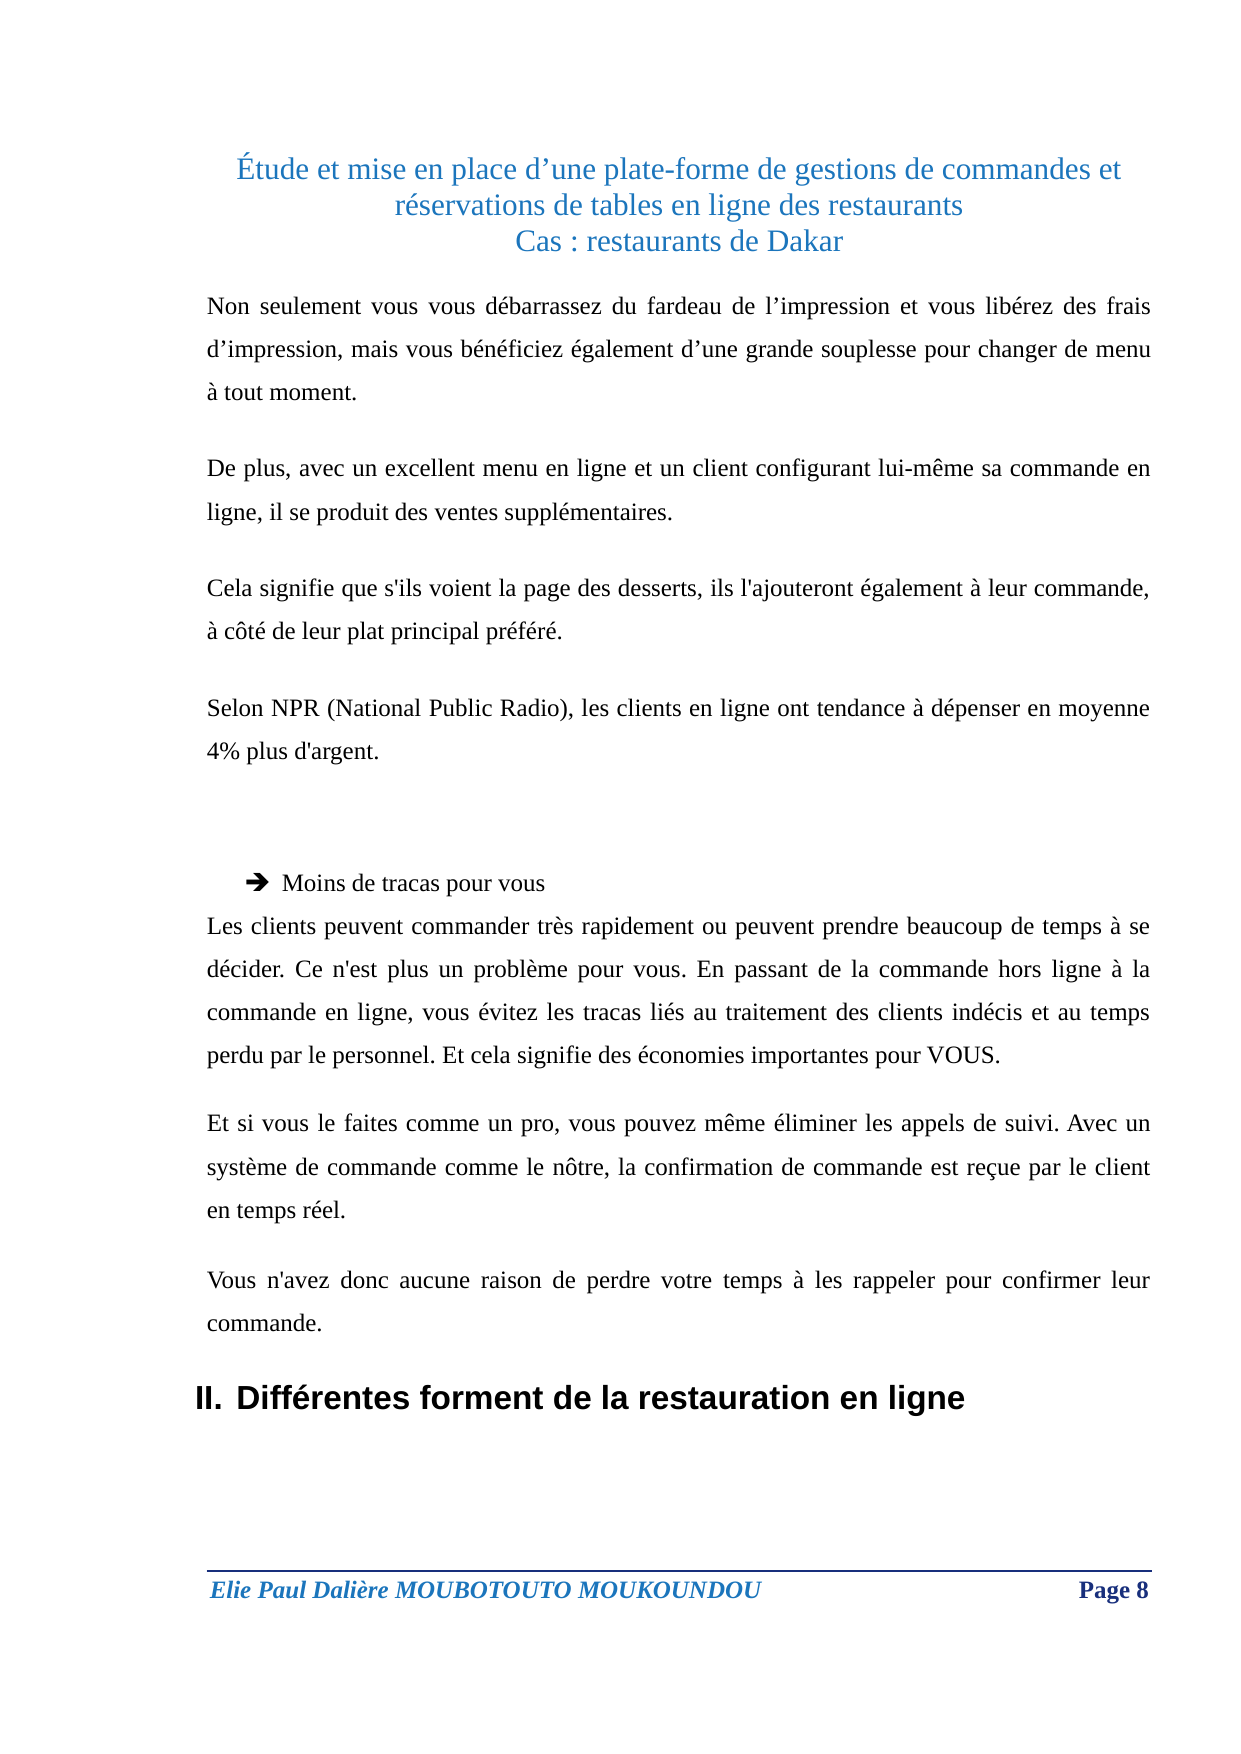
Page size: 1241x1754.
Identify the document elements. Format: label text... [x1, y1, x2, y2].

list Moins de tracas pour vous [244, 868, 1152, 897]
text Non seulement vous vous débarrassez du fardeau de l’impression et vous libérez des frais d’impression, mais vous bénéficiez également d’une grande souplesse pour changer de menu à tout moment. [207, 291, 1152, 406]
text Selon NPR (National Public Radio), les clients en ligne ont tendance à dépenser en moyenne 4% plus d'argent. [207, 693, 1152, 764]
text De plus, avec un excellent menu en ligne et un client configurant lui-même sa commande en ligne, il se produit des ventes supplémentaires. [207, 453, 1152, 525]
text Les clients peuvent commander très rapidement ou peuvent prendre beaucoup de temps à se décider. Ce n'est plus un problème pour vous. En passant de la commande hors ligne à la commande en ligne, vous évitez les tracas liés au traitement des clients indécis et au temps perdu par le personnel. Et cela signifie des économies importantes pour VOUS. [207, 911, 1152, 1069]
subtitle Différentes forment de la restauration en ligne [195, 1378, 1152, 1417]
text Cela signifie que s'ils voient la page des desserts, ils l'ajouteront également à leur commande, à côté de leur plat principal préféré. [207, 573, 1152, 645]
text Vous n'avez donc aucune raison de perdre votre temps à les rappeler pour confirmer leur commande. [207, 1265, 1152, 1337]
text Et si vous le faites comme un pro, vous pouvez même éliminer les appels de suivi. Avec un système de commande comme le nôtre, la confirmation de commande est reçue par le client en temps réel. [207, 1108, 1152, 1223]
